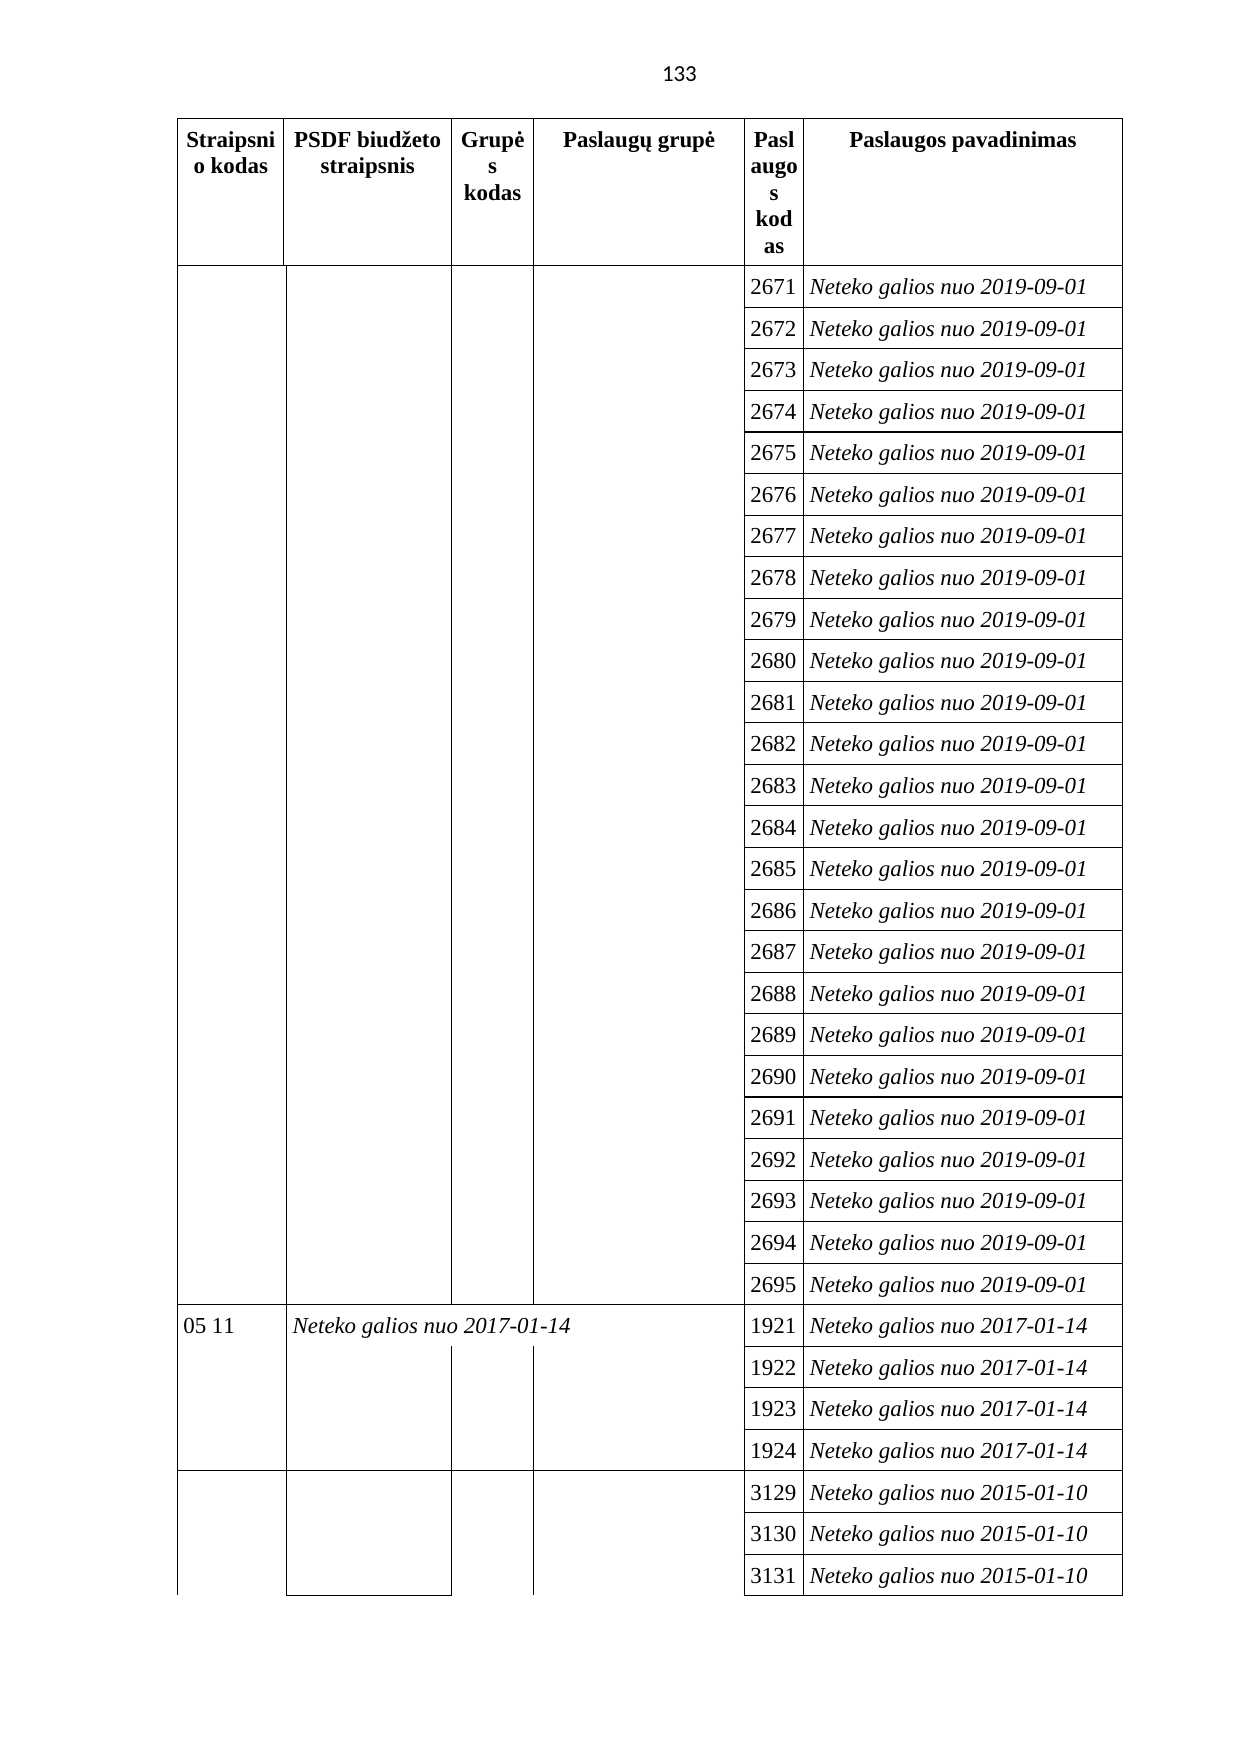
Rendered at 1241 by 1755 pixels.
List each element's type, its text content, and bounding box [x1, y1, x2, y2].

table_cell [534, 1471, 744, 1595]
table_cell [178, 681, 286, 722]
table_cell [534, 1387, 744, 1429]
table_cell [452, 556, 533, 598]
table_cell Neteko galios nuo 2019-09-01 [804, 723, 1122, 764]
table_cell [287, 307, 451, 348]
table_cell Neteko galios nuo 2019-09-01 [804, 349, 1122, 390]
table_cell Neteko galios nuo 2019-09-01 [804, 973, 1122, 1013]
table_cell 2693 [745, 1181, 803, 1221]
table_header PSDF biudžeto straipsnis [284, 119, 451, 265]
table_cell 2684 [745, 806, 803, 847]
table_cell 2681 [745, 682, 803, 722]
table_cell Neteko galios nuo 2019-09-01 [804, 433, 1122, 473]
table_header Straipsnio kodas [178, 119, 283, 265]
table_cell [452, 681, 533, 722]
table_cell [452, 515, 533, 556]
table_cell [452, 1471, 533, 1512]
table_cell Neteko galios nuo 2017-01-14 [287, 1305, 744, 1346]
table_cell 1924 [745, 1430, 803, 1470]
table_header Paslaugos kodas [745, 119, 803, 265]
table_cell [534, 1055, 744, 1096]
table_cell Neteko galios nuo 2019-09-01 [804, 516, 1122, 556]
table_cell [287, 889, 451, 930]
table_cell [287, 1096, 451, 1138]
table_cell [534, 266, 744, 307]
table_cell Neteko galios nuo 2019-09-01 [804, 848, 1122, 888]
table_cell [534, 764, 744, 805]
table_cell [178, 1346, 286, 1387]
table_cell Neteko galios nuo 2019-09-01 [804, 890, 1122, 930]
table_cell [178, 1221, 286, 1263]
table_cell Neteko galios nuo 2019-09-01 [804, 474, 1122, 514]
table_cell [178, 431, 286, 473]
table_cell [287, 930, 451, 972]
table_cell Neteko galios nuo 2019-09-01 [804, 1098, 1122, 1138]
table_cell [534, 1346, 744, 1387]
table_cell [534, 1180, 744, 1221]
table_cell [287, 431, 451, 473]
table_cell Neteko galios nuo 2017-01-14 [804, 1388, 1122, 1429]
table_cell [534, 847, 744, 888]
table_cell 2692 [745, 1139, 803, 1179]
table_cell Neteko galios nuo 2019-09-01 [804, 308, 1122, 348]
table_cell [452, 348, 533, 390]
table_cell [178, 1263, 286, 1304]
table_cell [178, 1512, 286, 1553]
table_cell [178, 1013, 286, 1055]
table_header Paslaugų grupė [534, 119, 744, 265]
table_cell [452, 1387, 533, 1429]
table_cell [287, 722, 451, 764]
table_cell Neteko galios nuo 2019-09-01 [804, 640, 1122, 681]
table_cell Neteko galios nuo 2019-09-01 [804, 931, 1122, 972]
table_cell Neteko galios nuo 2017-01-14 [804, 1305, 1122, 1346]
table_cell Neteko galios nuo 2019-09-01 [804, 266, 1122, 307]
table_cell [178, 764, 286, 805]
table_cell [452, 1221, 533, 1263]
table_cell Neteko galios nuo 2019-09-01 [804, 599, 1122, 639]
table_cell 1923 [745, 1388, 803, 1429]
table_cell 2683 [745, 765, 803, 805]
table_cell [452, 847, 533, 888]
table_cell [287, 1180, 451, 1221]
table_cell [287, 515, 451, 556]
table_cell [534, 307, 744, 348]
table_cell [452, 1055, 533, 1096]
table_cell [534, 1138, 744, 1179]
table_cell [534, 1429, 744, 1470]
table_cell [178, 348, 286, 390]
table_cell 2674 [745, 391, 803, 431]
table_cell [452, 390, 533, 431]
table_cell Neteko galios nuo 2019-09-01 [804, 1139, 1122, 1179]
table_cell Neteko galios nuo 2017-01-14 [804, 1430, 1122, 1470]
table_header Grupės kodas [452, 119, 533, 265]
table_cell [452, 722, 533, 764]
table_cell [534, 598, 744, 639]
table_cell [452, 1180, 533, 1221]
table_cell 2689 [745, 1014, 803, 1055]
table_cell Neteko galios nuo 2019-09-01 [804, 391, 1122, 431]
table_cell 2675 [745, 433, 803, 473]
table_cell [452, 1512, 533, 1553]
table_cell [452, 266, 533, 307]
table_cell 2691 [745, 1098, 803, 1138]
table_cell [534, 805, 744, 847]
table_cell [178, 307, 286, 348]
table_cell [287, 1263, 451, 1304]
table_cell [534, 1263, 744, 1304]
table_cell 2690 [745, 1056, 803, 1096]
table_cell [287, 598, 451, 639]
table_cell 2680 [745, 640, 803, 681]
table_cell [452, 930, 533, 972]
table_cell [287, 1429, 451, 1470]
table_cell [287, 805, 451, 847]
table_cell 2676 [745, 474, 803, 514]
table_cell [287, 1471, 451, 1595]
table_cell [534, 1096, 744, 1138]
table_cell [287, 556, 451, 598]
table_cell Neteko galios nuo 2015-01-10 [804, 1555, 1122, 1595]
table_cell [452, 1346, 533, 1387]
table_cell [534, 930, 744, 972]
table_cell [287, 348, 451, 390]
table_cell [452, 1138, 533, 1179]
table_cell [178, 266, 286, 307]
table_cell [178, 972, 286, 1013]
table_cell [178, 889, 286, 930]
table_cell [452, 431, 533, 473]
table_cell [287, 847, 451, 888]
table_cell [178, 1387, 286, 1429]
table_cell [287, 764, 451, 805]
table_cell 2672 [745, 308, 803, 348]
table_cell 2695 [745, 1264, 803, 1304]
table_cell 2687 [745, 931, 803, 972]
table_cell [452, 972, 533, 1013]
table_cell 2679 [745, 599, 803, 639]
table_cell [452, 639, 533, 681]
table_cell [178, 598, 286, 639]
table_cell Neteko galios nuo 2015-01-10 [804, 1513, 1122, 1553]
table_cell [452, 889, 533, 930]
table_cell [178, 556, 286, 598]
table_cell [287, 1346, 451, 1387]
table_cell 3131 [745, 1555, 803, 1595]
table_cell Neteko galios nuo 2019-09-01 [804, 557, 1122, 598]
table_cell [287, 1221, 451, 1263]
table_cell [452, 764, 533, 805]
table_cell [287, 1013, 451, 1055]
table_cell [452, 598, 533, 639]
table_cell [178, 515, 286, 556]
table_cell [287, 972, 451, 1013]
table_cell [452, 1013, 533, 1055]
table_cell [178, 847, 286, 888]
table_cell [287, 639, 451, 681]
table_cell [452, 473, 533, 514]
table_cell [178, 1471, 286, 1512]
table_cell 1921 [745, 1305, 803, 1346]
table_cell Neteko galios nuo 2019-09-01 [804, 1014, 1122, 1055]
table_cell [287, 1055, 451, 1096]
table_cell [534, 889, 744, 930]
table_cell [534, 681, 744, 722]
table_cell [534, 390, 744, 431]
table_cell [452, 1554, 533, 1595]
table_cell Neteko galios nuo 2019-09-01 [804, 682, 1122, 722]
table_cell [287, 1387, 451, 1429]
table_cell Neteko galios nuo 2015-01-10 [804, 1471, 1122, 1512]
table_cell 1922 [745, 1347, 803, 1387]
table_cell Neteko galios nuo 2019-09-01 [804, 1264, 1122, 1304]
table_cell [452, 805, 533, 847]
table_cell [178, 930, 286, 972]
table_cell [178, 805, 286, 847]
table_cell [178, 1138, 286, 1179]
table_cell [178, 1554, 286, 1595]
table_cell [287, 266, 451, 307]
table_cell [178, 1096, 286, 1138]
table_cell [452, 1096, 533, 1138]
table_cell [534, 1221, 744, 1263]
table_cell [534, 556, 744, 598]
table_cell 2678 [745, 557, 803, 598]
table_cell [178, 639, 286, 681]
table_cell [534, 1013, 744, 1055]
table_cell [534, 722, 744, 764]
table_cell Neteko galios nuo 2019-09-01 [804, 1056, 1122, 1096]
table_cell [287, 681, 451, 722]
table_cell 2694 [745, 1222, 803, 1263]
table_cell Neteko galios nuo 2017-01-14 [804, 1347, 1122, 1387]
table_cell 2671 [745, 266, 803, 307]
table_cell 3129 [745, 1471, 803, 1512]
table_cell [178, 1055, 286, 1096]
table_cell Neteko galios nuo 2019-09-01 [804, 765, 1122, 805]
table_header Paslaugos pavadinimas [804, 119, 1122, 265]
table_cell 2673 [745, 349, 803, 390]
table_cell Neteko galios nuo 2019-09-01 [804, 806, 1122, 847]
table_cell [178, 1180, 286, 1221]
table_cell [452, 1429, 533, 1470]
table_cell [534, 348, 744, 390]
table_cell [534, 639, 744, 681]
table_cell 2688 [745, 973, 803, 1013]
table_cell [534, 431, 744, 473]
table_cell [452, 1263, 533, 1304]
table_cell [178, 390, 286, 431]
table_cell [534, 972, 744, 1013]
table_cell [287, 473, 451, 514]
table_cell [534, 473, 744, 514]
table_cell [534, 515, 744, 556]
table_cell 2686 [745, 890, 803, 930]
table_cell Neteko galios nuo 2019-09-01 [804, 1181, 1122, 1221]
table_cell Neteko galios nuo 2019-09-01 [804, 1222, 1122, 1263]
table_cell [287, 390, 451, 431]
table_cell [178, 1429, 286, 1470]
table_cell 3130 [745, 1513, 803, 1553]
table_cell [178, 722, 286, 764]
table_cell 2677 [745, 516, 803, 556]
table_cell [178, 473, 286, 514]
table_cell 05 11 [178, 1305, 286, 1346]
table_cell [287, 1138, 451, 1179]
table_cell 2682 [745, 723, 803, 764]
table_cell [452, 307, 533, 348]
table_cell 2685 [745, 848, 803, 888]
